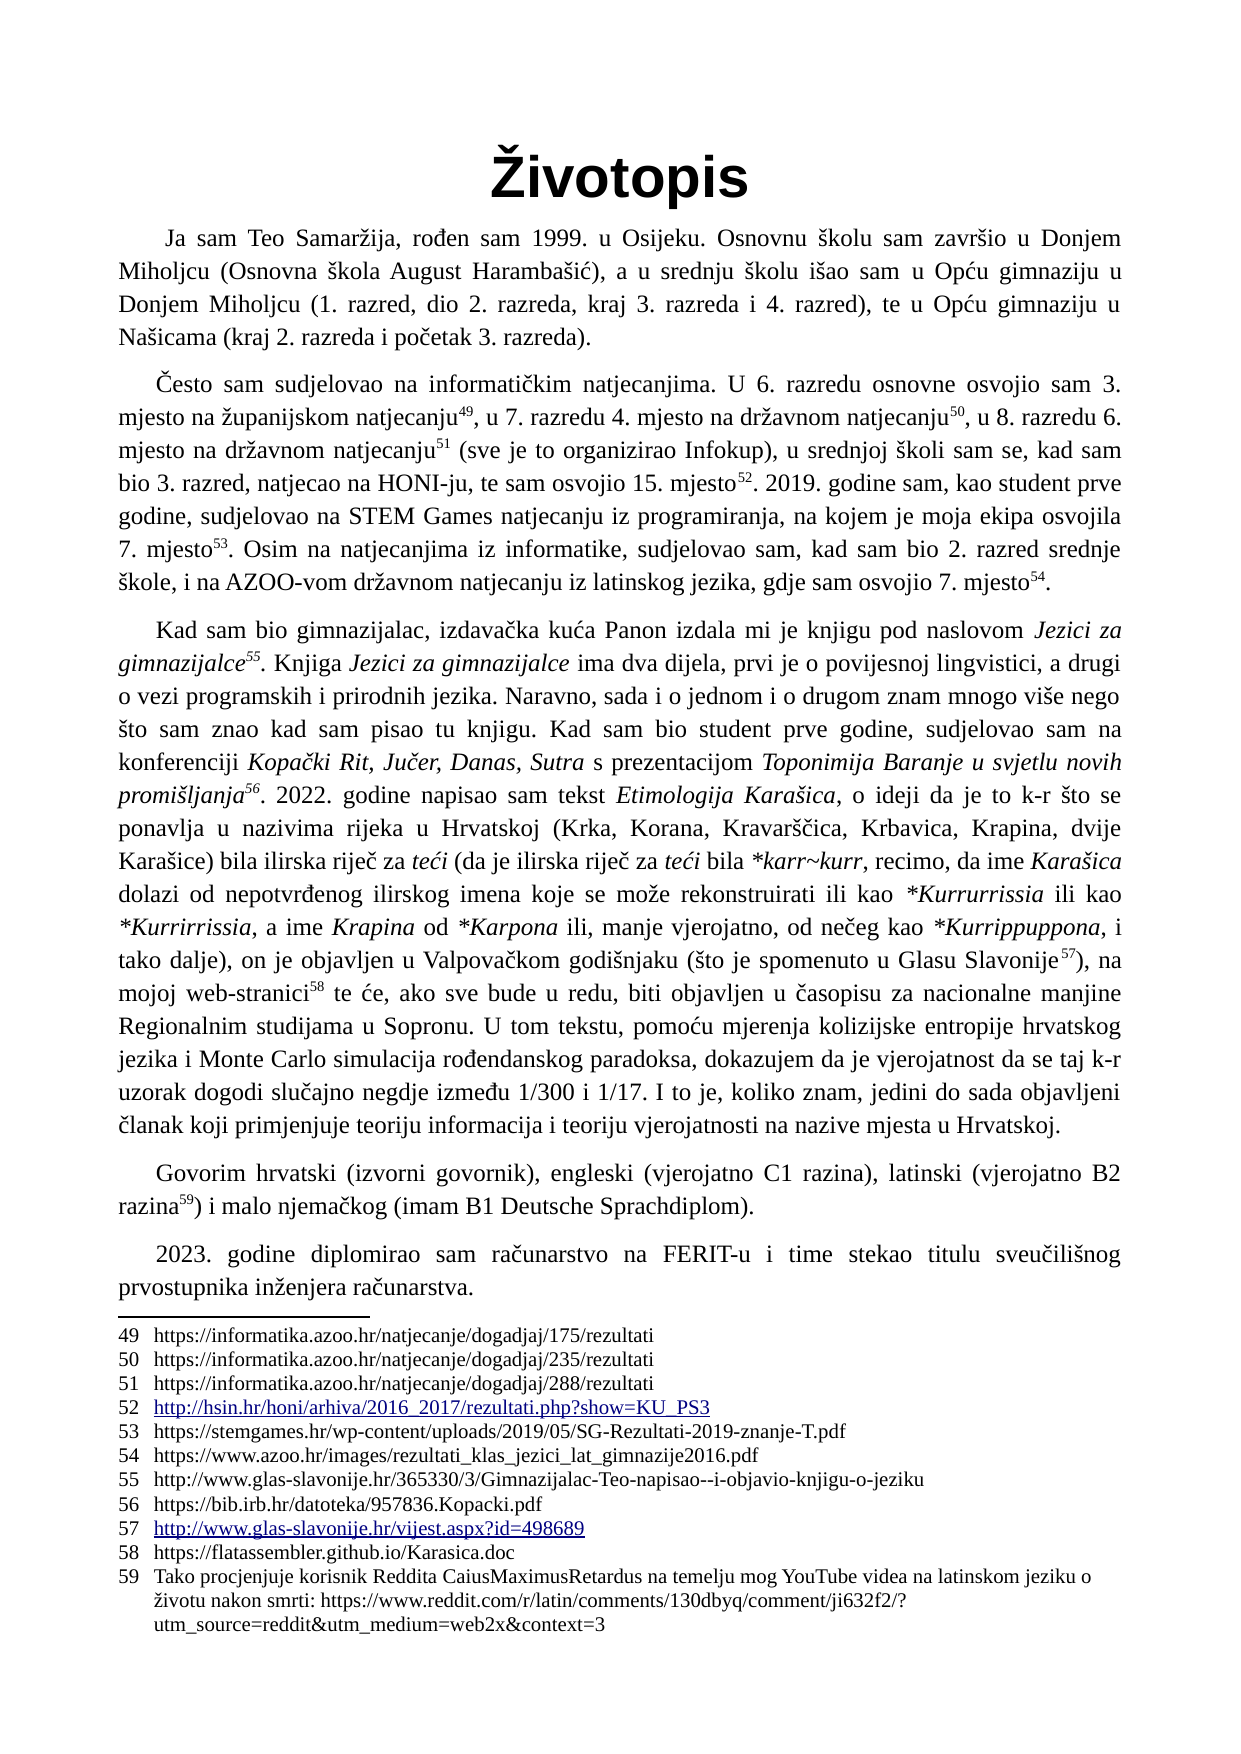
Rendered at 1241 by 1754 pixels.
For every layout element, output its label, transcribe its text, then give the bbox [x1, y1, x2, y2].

text https://informatika.azoo.hr/natjecanje/dogadjaj/288/rezultati [118, 1371, 1122, 1395]
text http://www.glas-slavonije.hr/365330/3/Gimnazijalac-Teo-napisao--i-objavio-knjigu-o-jeziku [118, 1467, 1122, 1491]
text https://informatika.azoo.hr/natjecanje/dogadjaj/235/rezultati [118, 1347, 1122, 1371]
text https://stemgames.hr/wp-content/uploads/2019/05/SG-Rezultati-2019-znanje-T.pdf [118, 1419, 1122, 1443]
text Govorim hrvatski (izvorni govornik), engleski (vjerojatno C1 razina), latinski (vjerojatno B2 razina) i malo njemačkog (imam B1 Deutsche Sprachdiplom). [118, 1158, 1122, 1220]
title Životopis [118, 143, 1122, 210]
text Često sam sudjelovao na informatičkim natjecanjima. U 6. razredu osnovne osvojio sam 3. mjesto na županijskom natjecanju, u 7. razredu 4. mjesto na državnom natjecanju, u 8. razredu 6. mjesto na državnom natjecanju (sve je to organizirao Infokup), u srednjoj školi sam se, kad sam bio 3. razred, natjecao na HONI-ju, te sam osvojio 15. mjesto. 2019. godine sam, kao student prve godine, sudjelovao na STEM Games natjecanju iz programiranja, na kojem je moja ekipa osvojila 7. mjesto. Osim na natjecanjima iz informatike, sudjelovao sam, kad sam bio 2. razred srednje škole, i na AZOO-vom državnom natjecanju iz latinskog jezika, gdje sam osvojio 7. mjesto. [118, 369, 1122, 596]
text https://informatika.azoo.hr/natjecanje/dogadjaj/175/rezultati [118, 1323, 1122, 1347]
text Ja sam Teo Samaržija, rođen sam 1999. u Osijeku. Osnovnu školu sam završio u Donjem Miholjcu (Osnovna škola August Harambašić), a u srednju školu išao sam u Opću gimnaziju u Donjem Miholjcu (1. razred, dio 2. razreda, kraj 3. razreda i 4. razred), te u Opću gimnaziju u Našicama (kraj 2. razreda i početak 3. razreda). [118, 223, 1122, 351]
text https://flatassembler.github.io/Karasica.doc [118, 1539, 1122, 1564]
text https://www.azoo.hr/images/rezultati_klas_jezici_lat_gimnazije2016.pdf [118, 1443, 1122, 1467]
text Kad sam bio gimnazijalac, izdavačka kuća Panon izdala mi je knjigu pod naslovom Jezici za gimnazijalce. Knjiga Jezici za gimnazijalce ima dva dijela, prvi je o povijesnoj lingvistici, a drugi o vezi programskih i prirodnih jezika. Naravno, sada i o jednom i o drugom znam mnogo više nego što sam znao kad sam pisao tu knjigu. Kad sam bio student prve godine, sudjelovao sam na konferenciji Kopački Rit, Jučer, Danas, Sutra s prezentacijom Toponimija Baranje u svjetlu novih promišljanja. 2022. godine napisao sam tekst Etimologija Karašica, o ideji da je to k-r što se ponavlja u nazivima rijeka u Hrvatskoj (Krka, Korana, Kravarščica, Krbavica, Krapina, dvije Karašice) bila ilirska riječ za teći (da je ilirska riječ za teći bila *karr~kurr, recimo, da ime Karašica dolazi od nepotvrđenog ilirskog imena koje se može rekonstruirati ili kao *Kurrurrissia ili kao *Kurrirrissia, a ime Krapina od *Karpona ili, manje vjerojatno, od nečeg kao *Kurrippuppona, i tako dalje), on je objavljen u Valpovačkom godišnjaku (što je spomenuto u Glasu Slavonije), na mojoj web-stranici te će, ako sve bude u redu, biti objavljen u časopisu za nacionalne manjine Regionalnim studijama u Sopronu. U tom tekstu, pomoću mjerenja kolizijske entropije hrvatskog jezika i Monte Carlo simulacija rođendanskog paradoksa, dokazujem da je vjerojatnost da se taj k-r uzorak dogodi slučajno negdje između 1/300 i 1/17. I to je, koliko znam, jedini do sada objavljeni članak koji primjenjuje teoriju informacija i teoriju vjerojatnosti na nazive mjesta u Hrvatskoj. [118, 615, 1122, 1139]
text http://www.glas-slavonije.hr/vijest.aspx?id=498689 [118, 1516, 1122, 1539]
text Tako procjenjuje korisnik Reddita CaiusMaximusRetardus na temelju mog YouTube videa na latinskom jeziku o životu nakon smrti: https://www.reddit.com/r/latin/comments/130dbyq/comment/ji632f2/?utm_source=reddit&utm_medium=web2x&context=3 [118, 1564, 1122, 1636]
text 2023. godine diplomirao sam računarstvo na FERIT-u i time stekao titulu sveučilišnog prvostupnika inženjera računarstva. [118, 1239, 1122, 1300]
text https://bib.irb.hr/datoteka/957836.Kopacki.pdf [118, 1491, 1122, 1516]
text http://hsin.hr/honi/arhiva/2016_2017/rezultati.php?show=KU_PS3 [118, 1395, 1122, 1419]
